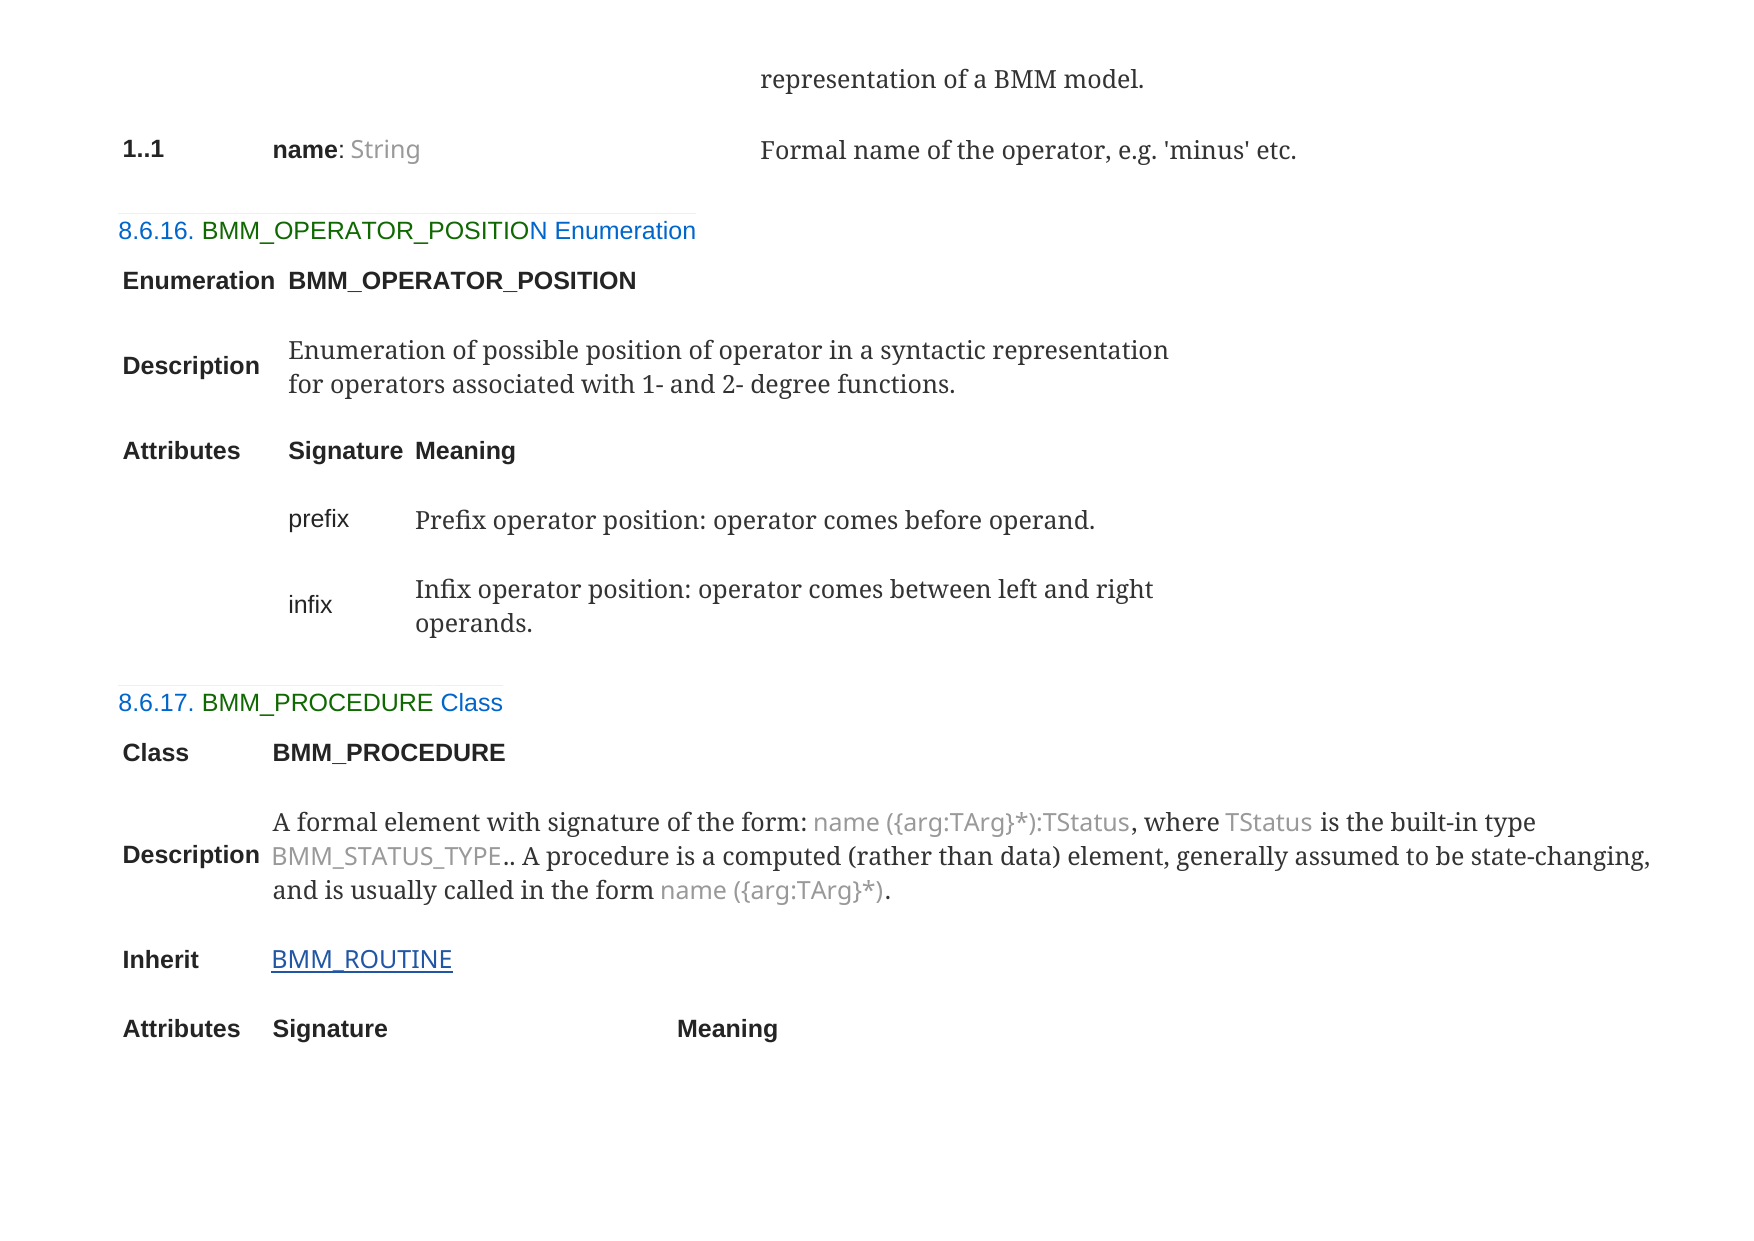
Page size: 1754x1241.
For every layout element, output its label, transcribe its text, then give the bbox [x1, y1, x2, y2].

table_cell Signature [268, 1011, 672, 1077]
table_cell symbols: List<String> [268, 59, 756, 128]
table_cell Inherit [118, 939, 268, 1011]
table_cell name: String [268, 129, 756, 200]
table_cell Description [118, 330, 284, 433]
table_cell A formal element with signature of the form: name ({arg:TArg}*):TStatus, where TStatus is the built-in type BMM_STATUS_TYPE.. A procedure is a computed (rather than data) element, generally assumed to be state-changing, and is usually called in the form name ({arg:TArg}*). [268, 802, 1658, 939]
table_cell Meaning [673, 1011, 1658, 1077]
table_cell [118, 499, 284, 569]
table_cell Set of String symbols that may be used to represent this operator in a textual representation of a BMM model. [756, 59, 1675, 128]
table_cell Attributes [118, 1011, 268, 1077]
table_cell BMM_ROUTINE [268, 939, 1658, 1011]
table_cell Signature [284, 433, 411, 499]
table_cell Enumeration of possible position of operator in a syntactic representation for operators associated with 1- and 2- degree functions. [284, 330, 1181, 433]
table_cell Description [118, 802, 268, 939]
table_cell prefix [284, 499, 411, 569]
table_cell Infix operator position: operator comes between left and right operands. [411, 569, 1181, 672]
table_cell 1..1 [118, 59, 268, 128]
table_cell Attributes [118, 433, 284, 499]
table_cell infix [284, 569, 411, 672]
table_cell Meaning [411, 433, 1181, 499]
table_cell Formal name of the operator, e.g. 'minus' etc. [756, 129, 1675, 200]
table_header BMM_OPERATOR_POSITION [284, 263, 1181, 329]
table_cell [118, 569, 284, 672]
subtitle 8.6.17. BMM_PROCEDURE Class [118, 685, 1695, 716]
table_header Enumeration [118, 263, 284, 329]
table_cell 1..1 [118, 129, 268, 200]
table_header Class [118, 735, 268, 802]
table_cell Prefix operator position: operator comes before operand. [411, 499, 1181, 569]
subtitle 8.6.16. BMM_OPERATOR_POSITION Enumeration [118, 213, 1695, 244]
table_header BMM_PROCEDURE [268, 735, 1658, 802]
